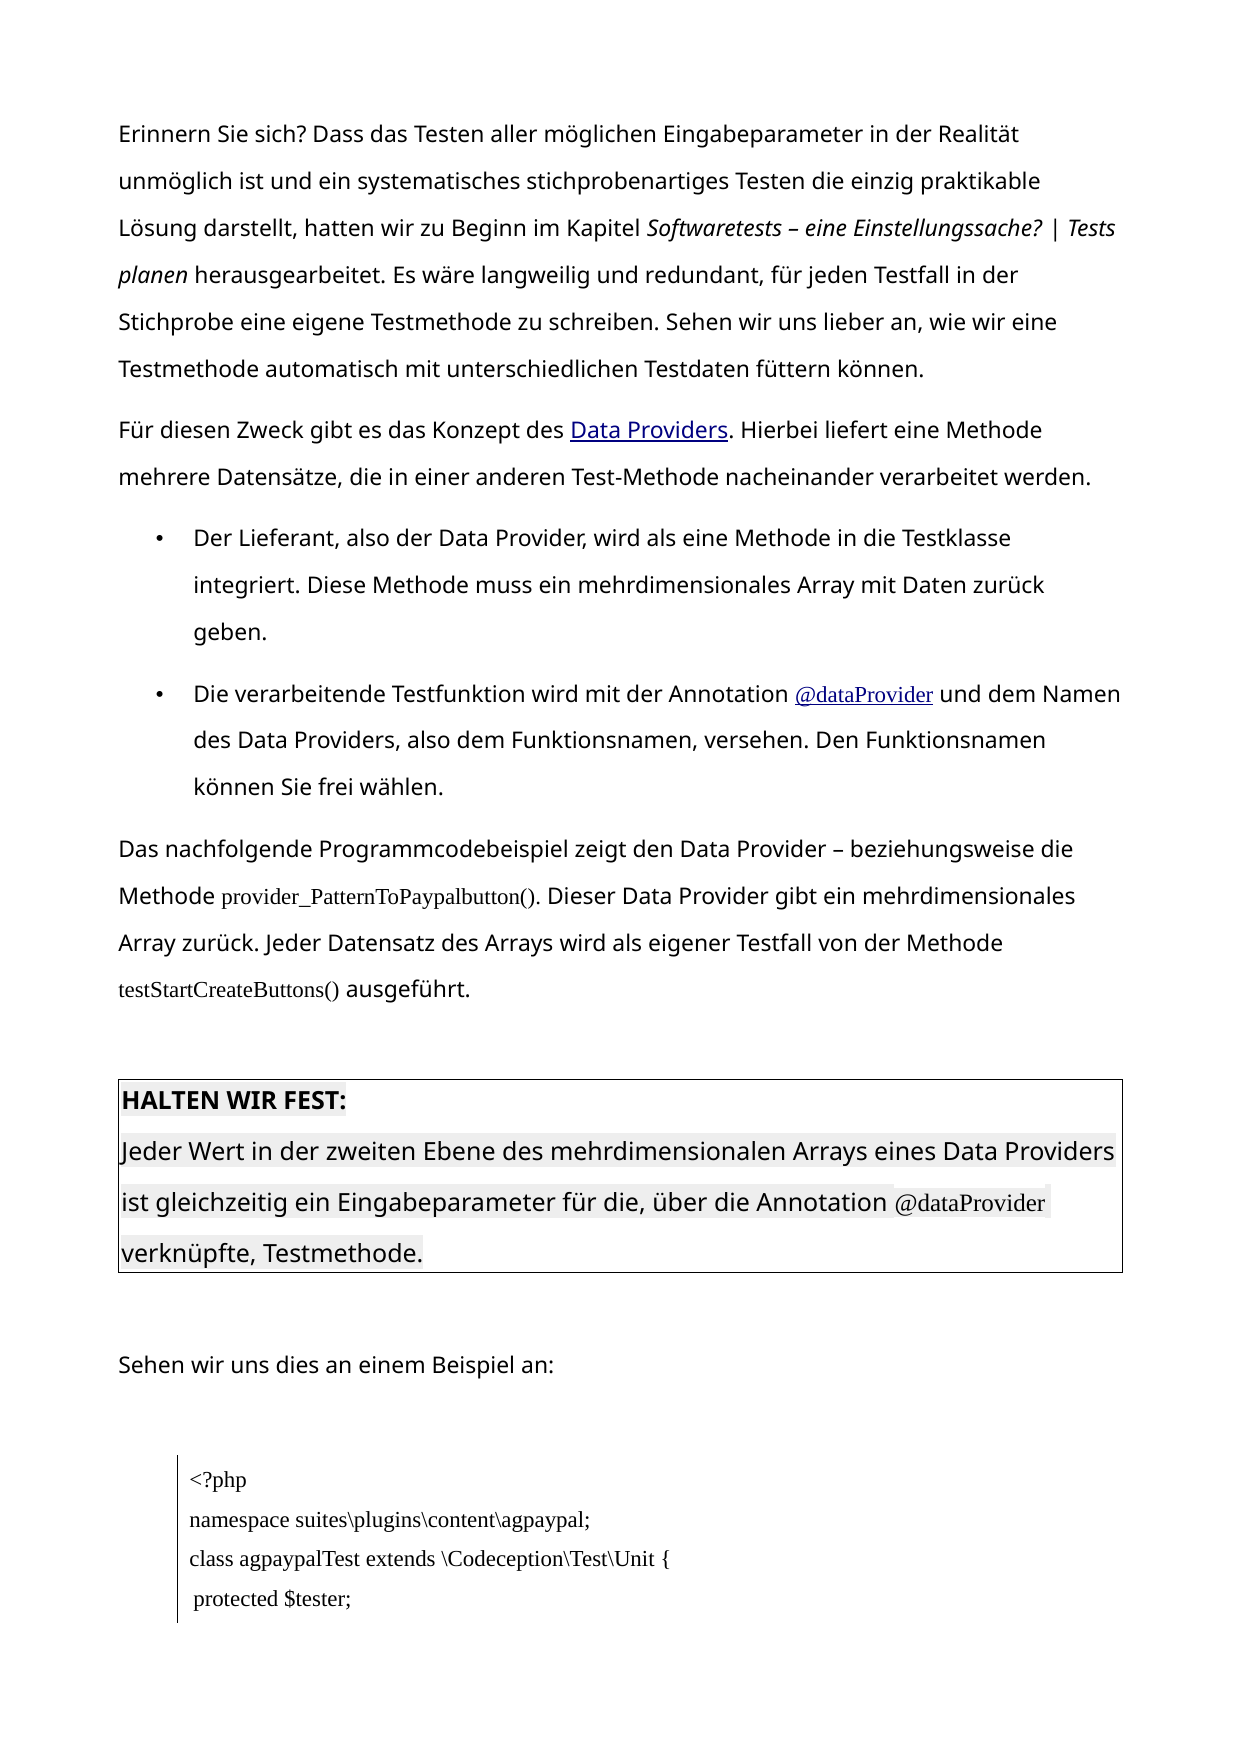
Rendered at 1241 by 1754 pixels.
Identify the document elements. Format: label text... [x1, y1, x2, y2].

text Das nachfolgende Programmcodebeispiel zeigt den Data Provider – beziehungsweise die Methode provider_PatternToPaypalbutton(). Dieser Data Provider gibt ein mehrdimensionales Array zurück. Jeder Datensatz des Arrays wird als eigener Testfall von der Methode testStartCreateButtons() ausgeführt. [118, 833, 1122, 1004]
text Für diesen Zweck gibt es das Konzept des Data Providers. Hierbei liefert eine Methode mehrere Datensätze, die in einer anderen Test-Methode nacheinander verarbeitet werden. [118, 414, 1122, 492]
text HALTEN WIR FEST: Jeder Wert in der zweiten Ebene des mehrdimensionalen Arrays eines Data Providers ist gleichzeitig ein Eingabeparameter für die, über die Annotation @dataProvider verknüpfte, Testmethode. [119, 1080, 1122, 1272]
list Die verarbeitende Testfunktion wird mit der Annotation @dataProvider und dem Namen des Data Providers, also dem Funktionsnamen, versehen. Den Funktionsnamen können Sie frei wählen. [156, 677, 1122, 802]
text <?php namespace suites\plugins\content\agpaypal; class agpaypalTest extends \Codeception\Test\Unit { protected $tester; [177, 1454, 1122, 1623]
list Der Lieferant, also der Data Provider, wird als eine Methode in die Testklasse integriert. Diese Methode muss ein mehrdimensionales Array mit Daten zurück geben. [156, 522, 1122, 647]
text Sehen wir uns dies an einem Beispiel an: [118, 1348, 1122, 1380]
text Erinnern Sie sich? Dass das Testen aller möglichen Eingabeparameter in der Realität unmöglich ist und ein systematisches stichprobenartiges Testen die einzig praktikable Lösung darstellt, hatten wir zu Beginn im Kapitel Softwaretests – eine Einstellungssache? | Tests planen herausgearbeitet. Es wäre langweilig und redundant, für jeden Testfall in der Stichprobe eine eigene Testmethode zu schreiben. Sehen wir uns lieber an, wie wir eine Testmethode automatisch mit unterschiedlichen Testdaten füttern können. [118, 118, 1122, 384]
